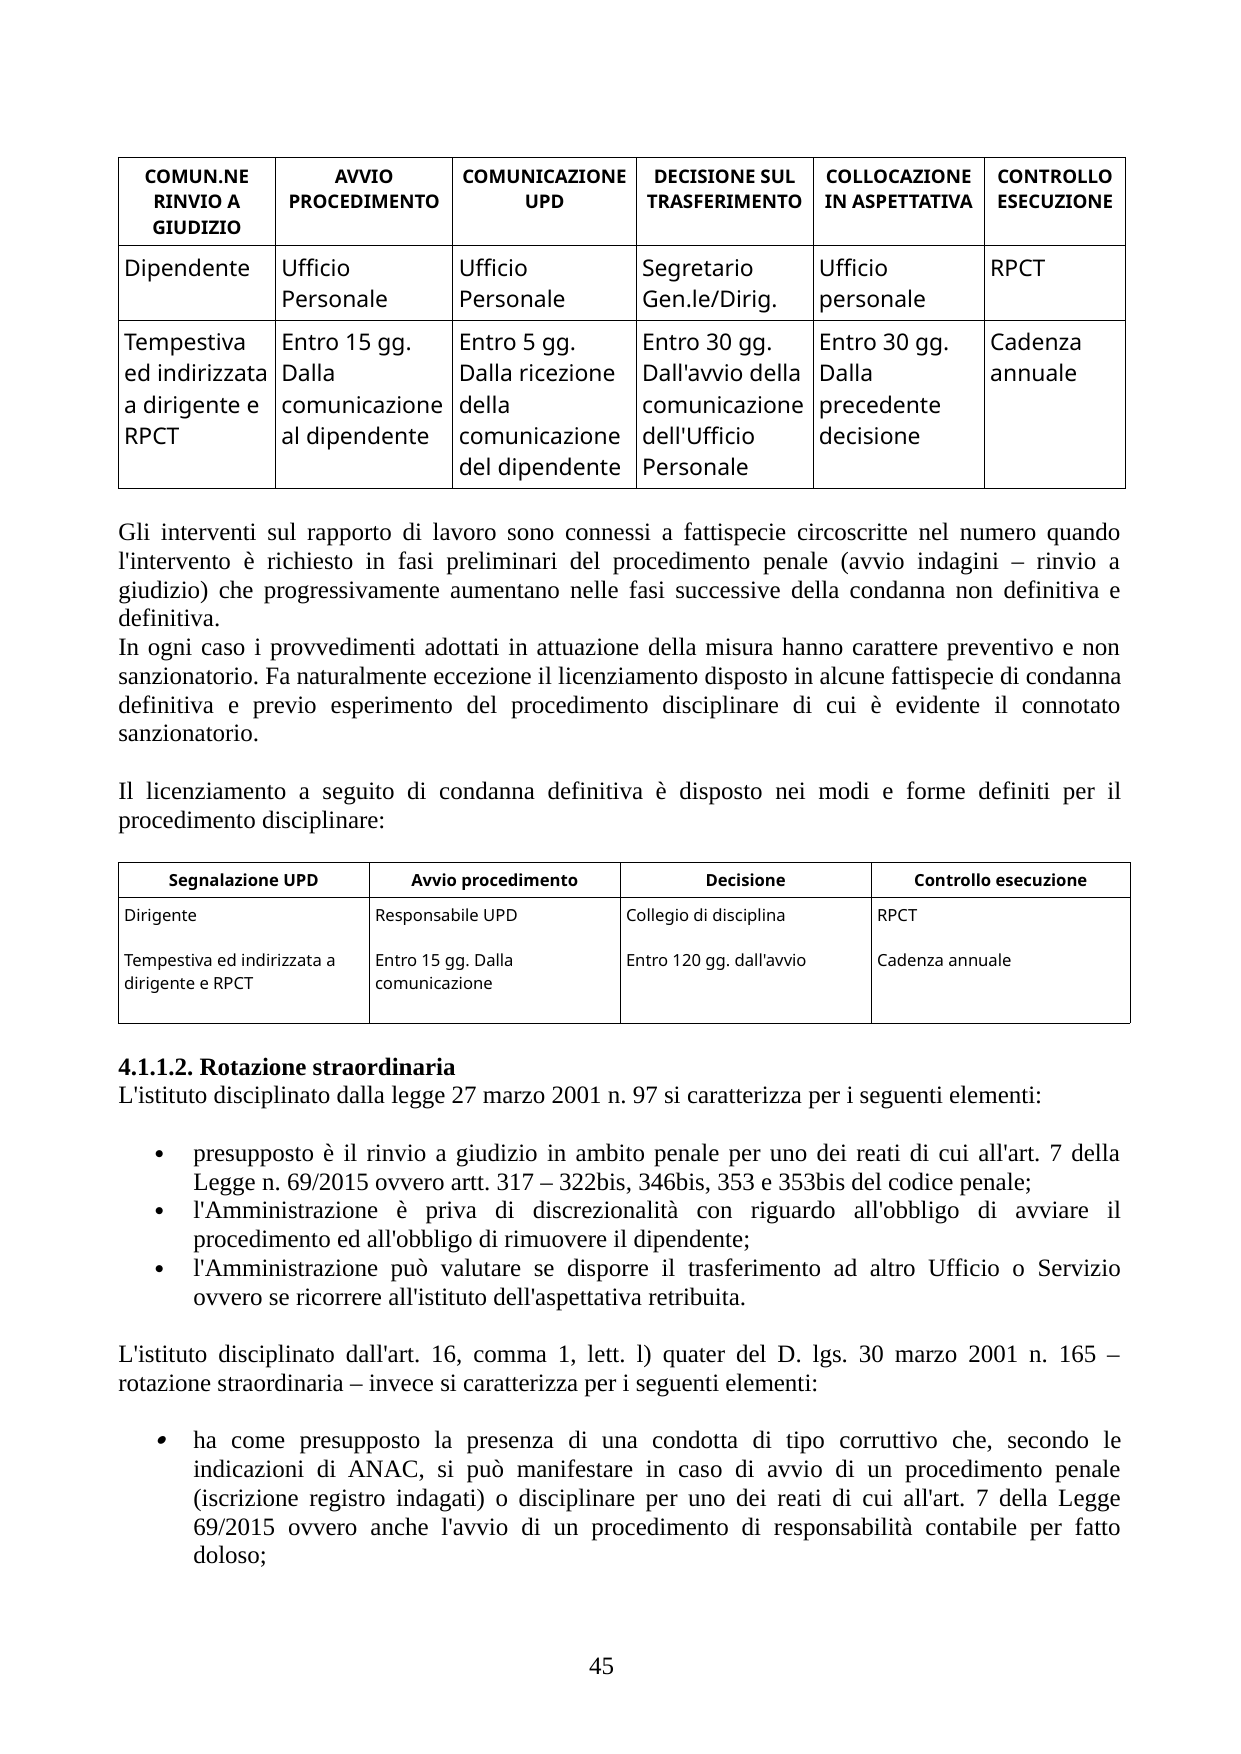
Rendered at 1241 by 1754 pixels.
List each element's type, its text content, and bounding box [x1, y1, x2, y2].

table_cell Entro 30 gg. Dalla precedente decisione [814, 321, 984, 488]
table_cell Entro 5 gg. Dalla ricezione della comunicazione del dipendente [453, 321, 636, 488]
table_cell Tempestiva ed indirizzata a dirigente e RPCT [119, 321, 275, 488]
table_cell RPCT Cadenza annuale [872, 898, 1130, 1022]
table_header COLLOCAZIONE IN ASPETTATIVA [814, 158, 984, 245]
table_header CONTROLLO ESECUZIONE [985, 158, 1125, 245]
table_header Controllo esecuzione [872, 863, 1130, 897]
text Il licenziamento a seguito di condanna definitiva è disposto nei modi e forme definiti per il procedimento disciplinare: [118, 776, 1122, 833]
table_cell Dipendente [119, 246, 275, 320]
table_cell Ufficio Personale [276, 246, 452, 320]
table_cell Dirigente Tempestiva ed indirizzata a dirigente e RPCT [119, 898, 369, 1022]
table_cell Segretario Gen.le/Dirig. [637, 246, 813, 320]
table_header Segnalazione UPD [119, 863, 369, 897]
list ha come presupposto la presenza di una condotta di tipo corruttivo che, secondo le indicazioni di ANAC, si può manifestare in caso di avvio di un procedimento penale (iscrizione registro indagati) o disciplinare per uno dei reati di cui all'art. 7 della Legge 69/2015 ovvero anche l'avvio di un procedimento di responsabilità contabile per fatto doloso; [156, 1426, 1122, 1569]
table_header AVVIO PROCEDIMENTO [276, 158, 452, 245]
table_cell Entro 15 gg. Dalla comunicazione al dipendente [276, 321, 452, 488]
table_cell Ufficio personale [814, 246, 984, 320]
list l'Amministrazione può valutare se disporre il trasferimento ad altro Ufficio o Servizio ovvero se ricorrere all'istituto dell'aspettativa retribuita. [156, 1253, 1122, 1311]
text Gli interventi sul rapporto di lavoro sono connessi a fattispecie circoscritte nel numero quando l'intervento è richiesto in fasi preliminari del procedimento penale (avvio indagini – rinvio a giudizio) che progressivamente aumentano nelle fasi successive della condanna non definitiva e definitiva. [118, 517, 1122, 632]
table_header COMUN.NE RINVIO A GIUDIZIO [119, 158, 275, 245]
text 4.1.1.2. Rotazione straordinaria [118, 1052, 1122, 1081]
text L'istituto disciplinato dalla legge 27 marzo 2001 n. 97 si caratterizza per i seguenti elementi: [118, 1081, 1122, 1109]
text In ogni caso i provvedimenti adottati in attuazione della misura hanno carattere preventivo e non sanzionatorio. Fa naturalmente eccezione il licenziamento disposto in alcune fattispecie di condanna definitiva e previo esperimento del procedimento disciplinare di cui è evidente il connotato sanzionatorio. [118, 632, 1122, 747]
table_header DECISIONE SUL TRASFERIMENTO [637, 158, 813, 245]
table_cell RPCT [985, 246, 1125, 320]
table_cell Ufficio Personale [453, 246, 636, 320]
table_header COMUNICAZIONE UPD [453, 158, 636, 245]
table_cell Entro 30 gg. Dall'avvio della comunicazione dell'Ufficio Personale [637, 321, 813, 488]
list presupposto è il rinvio a giudizio in ambito penale per uno dei reati di cui all'art. 7 della Legge n. 69/2015 ovvero artt. 317 – 322bis, 346bis, 353 e 353bis del codice penale; [156, 1138, 1122, 1196]
text L'istituto disciplinato dall'art. 16, comma 1, lett. l) quater del D. lgs. 30 marzo 2001 n. 165 – rotazione straordinaria – invece si caratterizza per i seguenti elementi: [118, 1339, 1122, 1397]
table_header Avvio procedimento [370, 863, 620, 897]
table_cell Responsabile UPD Entro 15 gg. Dalla comunicazione [370, 898, 620, 1022]
list l'Amministrazione è priva di discrezionalità con riguardo all'obbligo di avviare il procedimento ed all'obbligo di rimuovere il dipendente; [156, 1196, 1122, 1253]
table_cell Cadenza annuale [985, 321, 1125, 488]
table_header Decisione [621, 863, 871, 897]
table_cell Collegio di disciplina Entro 120 gg. dall'avvio [621, 898, 871, 1022]
